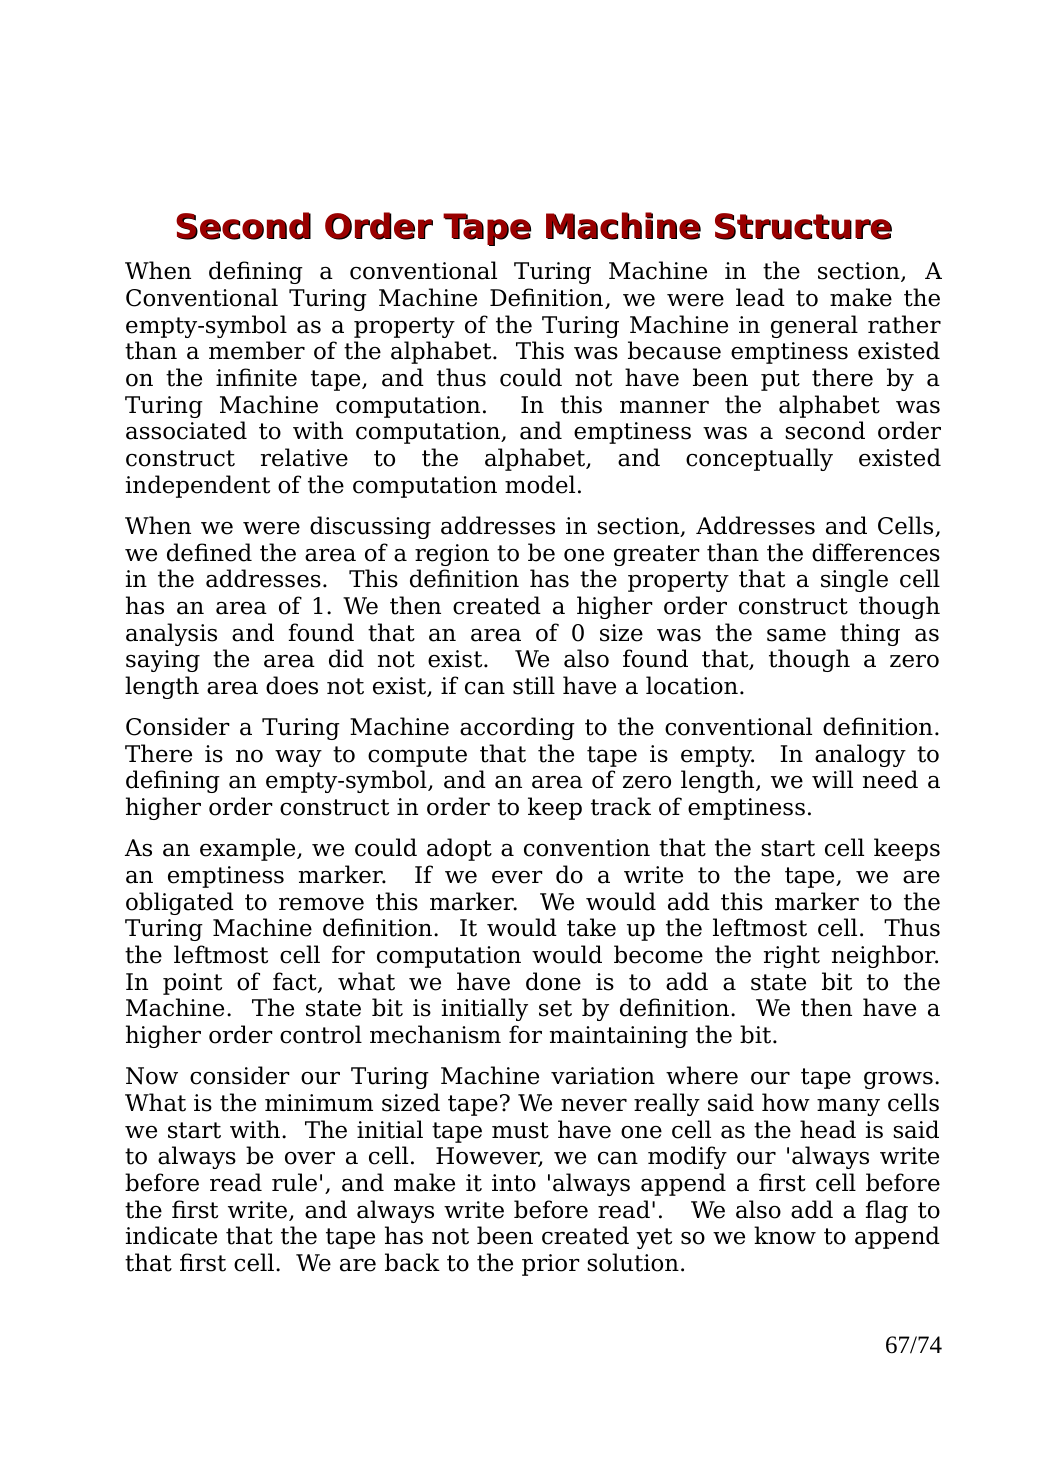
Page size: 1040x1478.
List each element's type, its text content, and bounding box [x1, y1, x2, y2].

text When defining a conventional Turing Machine in the section, A Conventional Turing Machine Definition, we were lead to make the empty-symbol as a property of the Turing Machine in general rather than a member of the alphabet. This was because emptiness existed on the infinite tape, and thus could not have been put there by a Turing Machine computation. In this manner the alphabet was associated to with computation, and emptiness was a second order construct relative to the alphabet, and conceptually existed independent of the computation model. [125, 258, 942, 498]
text Now consider our Turing Machine variation where our tape grows. What is the minimum sized tape? We never really said how many cells we start with. The initial tape must have one cell as the head is said to always be over a cell. However, we can modify our 'always write before read rule', and make it into 'always append a first cell before the first write, and always write before read'. We also add a flag to indicate that the tape has not been created yet so we know to append that first cell. We are back to the prior solution. [125, 1063, 942, 1277]
text Consider a Turing Machine according to the conventional definition. There is no way to compute that the tape is empty. In analogy to defining an empty-symbol, and an area of zero length, we will need a higher order construct in order to keep track of emptiness. [125, 714, 942, 821]
text As an example, we could adopt a convention that the start cell keeps an emptiness marker. If we ever do a write to the tape, we are obligated to remove this marker. We would add this marker to the Turing Machine definition. It would take up the leftmost cell. Thus the leftmost cell for computation would become the right neighbor. In point of fact, what we have done is to add a state bit to the Machine. The state bit is initially set by definition. We then have a higher order control mechanism for maintaining the bit. [125, 836, 942, 1049]
subtitle Second Order Tape Machine Structure [125, 207, 942, 246]
text When we were discussing addresses in section, Addresses and Cells, we defined the area of a region to be one greater than the differences in the addresses. This definition has the property that a single cell has an area of 1. We then created a higher order construct though analysis and found that an area of 0 size was the same thing as saying the area did not exist. We also found that, though a zero length area does not exist, if can still have a location. [125, 513, 942, 700]
